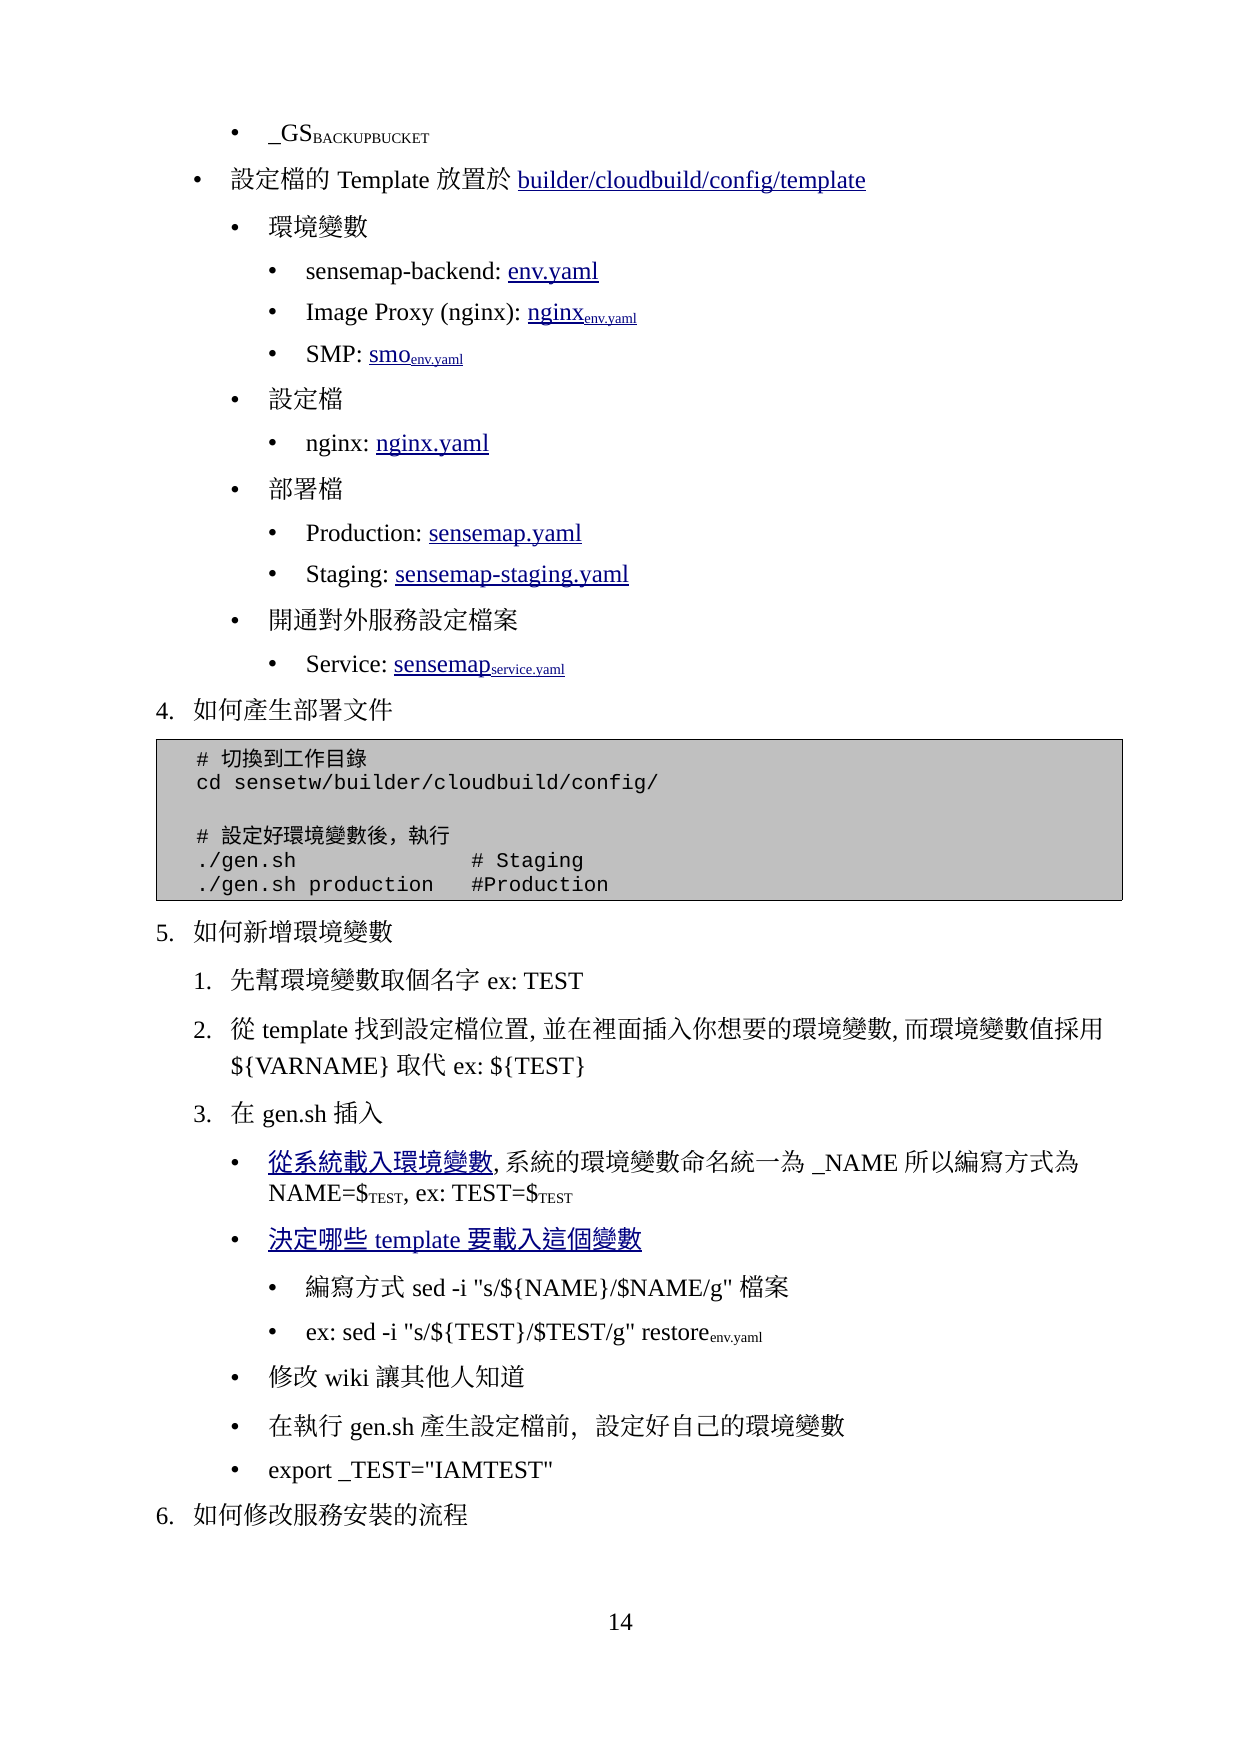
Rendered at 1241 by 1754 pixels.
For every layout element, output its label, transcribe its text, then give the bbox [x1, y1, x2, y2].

list ./gen.sh production #Production [157, 871, 1122, 900]
list export _TEST="IAMTEST" [231, 1455, 1122, 1483]
list 在 gen.sh 插入 [193, 1094, 1122, 1130]
list 編寫方式 sed -i "s/${NAME}/$NAME/g" 檔案 [268, 1268, 1122, 1304]
list 環境變數 [231, 208, 1122, 244]
list # 設定好環境變數後，執行 [157, 816, 1122, 847]
list ./gen.sh # Staging [157, 847, 1122, 871]
list # 切換到工作目錄 [157, 740, 1122, 769]
list 決定哪些 template 要載入這個變數 [231, 1219, 1122, 1256]
list 如何新增環境變數 [156, 913, 1122, 948]
list Staging: sensemap-staging.yaml [268, 559, 1122, 588]
list sensemap-backend: env.yaml [268, 256, 1122, 285]
list 從系統載入環境變數, 系統的環境變數命名統一為 _NAME 所以編寫方式為 NAME=$TEST, ex: TEST=$TEST [231, 1142, 1122, 1207]
list 在執行 gen.sh 產生設定檔前，設定好自己的環境變數 [231, 1406, 1122, 1442]
list 如何修改服務安裝的流程 [156, 1496, 1122, 1532]
list cd sensetw/builder/cloudbuild/config/ [157, 769, 1122, 793]
list Service: sensemapservice.yaml [268, 649, 1122, 678]
list Image Proxy (nginx): nginxenv.yaml [268, 297, 1122, 326]
list SMP: smoenv.yaml [268, 339, 1122, 367]
list _GSBACKUPBUCKET [231, 118, 1122, 147]
list 部署檔 [231, 470, 1122, 506]
list Production: sensemap.yaml [268, 518, 1122, 547]
list nginx: nginx.yaml [268, 428, 1122, 457]
list 如何產生部署文件 [156, 690, 1122, 726]
list ex: sed -i "s/${TEST}/$TEST/g" restoreenv.yaml [268, 1317, 1122, 1345]
list 開通對外服務設定檔案 [231, 601, 1122, 637]
list 修改 wiki 讓其他人知道 [231, 1358, 1122, 1394]
list 設定檔的 Template 放置於 builder/cloudbuild/config/template [193, 159, 1122, 195]
list 設定檔 [231, 380, 1122, 416]
list 從 template 找到設定檔位置, 並在裡面插入你想要的環境變數, 而環境變數值採用 ${VARNAME} 取代 ex: ${TEST} [193, 1009, 1122, 1081]
list 先幫環境變數取個名字 ex: TEST [193, 961, 1122, 997]
